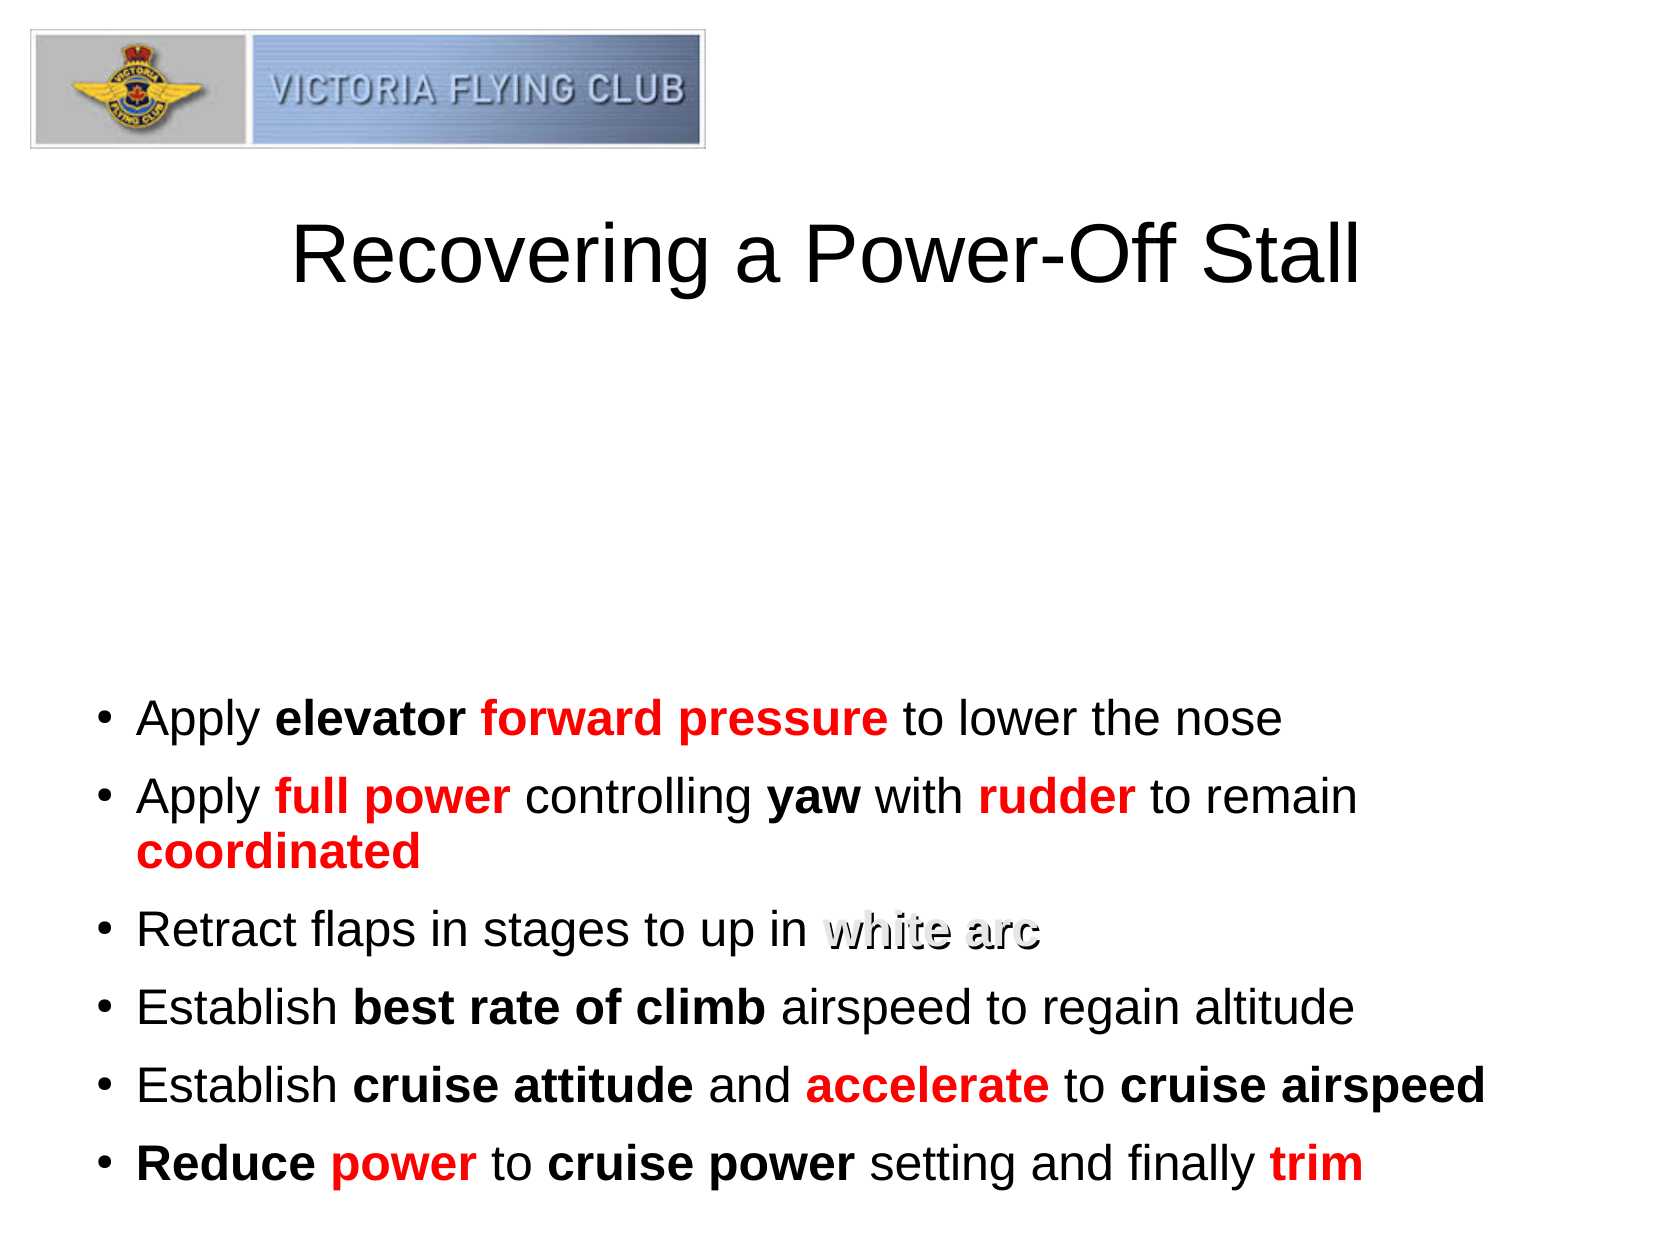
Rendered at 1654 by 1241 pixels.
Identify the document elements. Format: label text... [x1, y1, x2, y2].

picture [30, 29, 706, 149]
title Recovering a Power-Off Stall [82, 150, 1571, 358]
list Apply elevator forward pressure to lower the nose Apply full power controlling yaw with rudder to remain coordinated Retract flaps in stages to up in white arc Establish best rate of climb airspeed to regain altitude Establish cruise attitude and accelerate to cruise airspeed Reduce power to cruise power setting and finally trim [82, 690, 1571, 1201]
